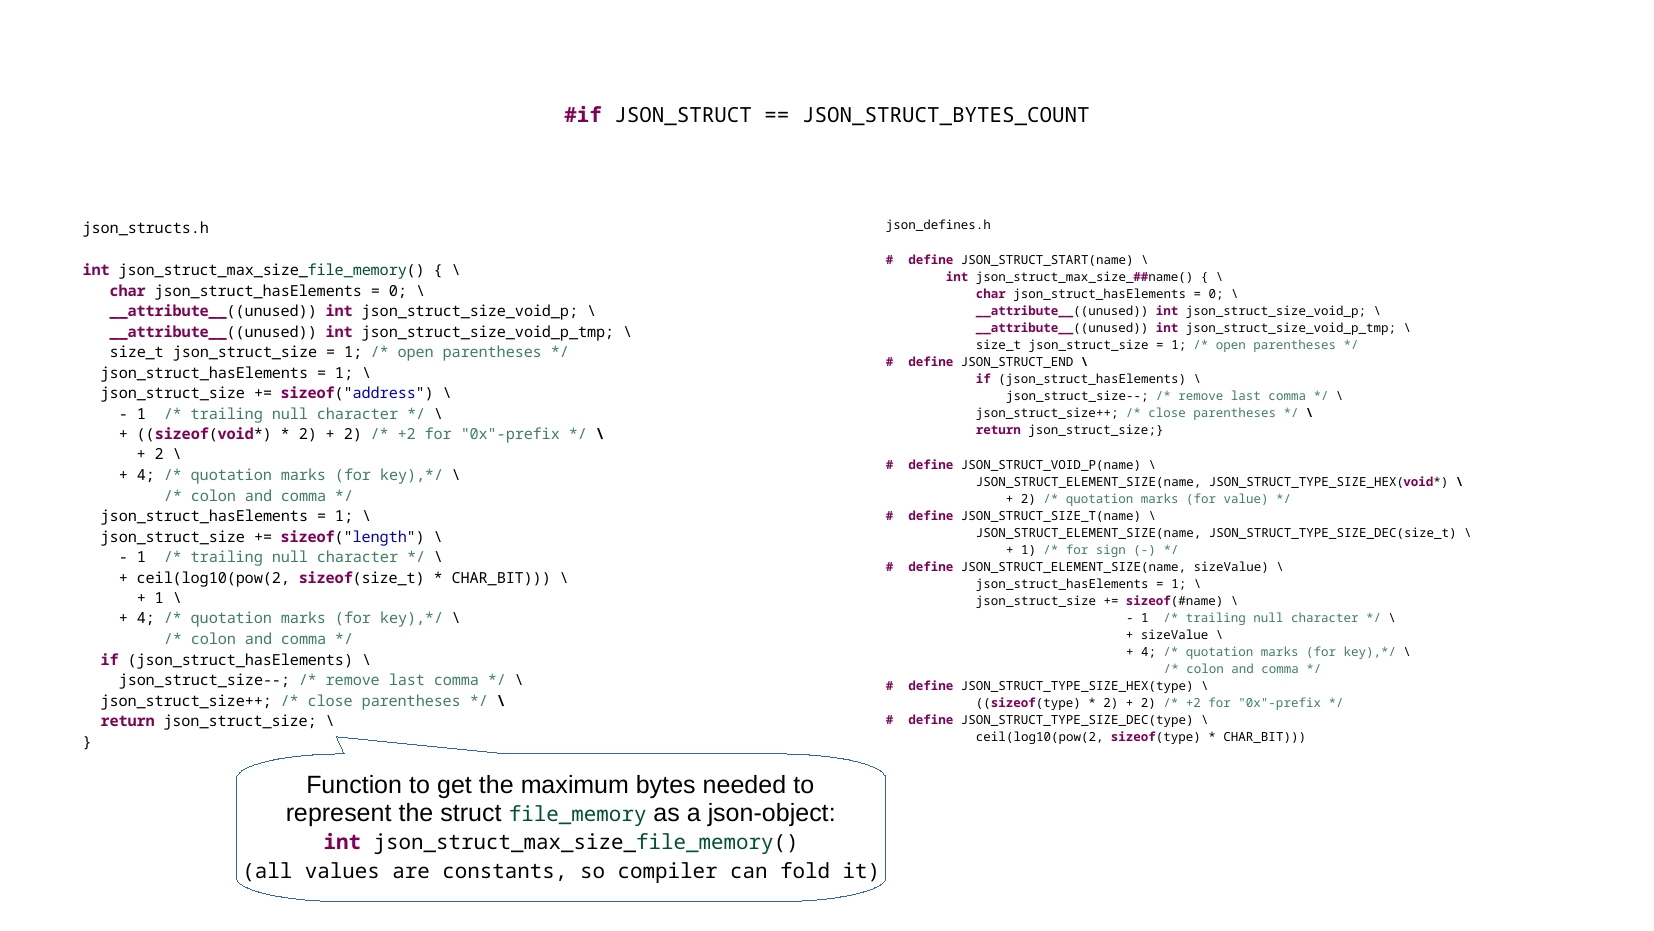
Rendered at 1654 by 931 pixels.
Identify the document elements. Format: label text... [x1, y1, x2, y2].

text_box Function to get the maximum bytes needed to represent the struct file_memory as a json-object: int json_struct_max_size_file_memory() (all values are constants, so compiler can fold it) [236, 736, 886, 902]
list json_structs.h int json_struct_max_size_file_memory() { \ char json_struct_hasElements = 0; \ __attribute__((unused)) int json_struct_size_void_p; \ __attribute__((unused)) int json_struct_size_void_p_tmp; \ size_t json_struct_size = 1; /* open parentheses */ json_struct_hasElements = 1; \ json_struct_size += sizeof("address") \ - 1 /* trailing null character */ \ + ((sizeof(void*) * 2) + 2) /* +2 for "0x"-prefix */ \ + 2 \ + 4; /* quotation marks (for key),*/ \ /* colon and comma */ json_struct_hasElements = 1; \ json_struct_size += sizeof("length") \ - 1 /* trailing null character */ \ + ceil(log10(pow(2, sizeof(size_t) * CHAR_BIT))) \ + 1 \ + 4; /* quotation marks (for key),*/ \ /* colon and comma */ if (json_struct_hasElements) \ json_struct_size--; /* remove last comma */ \ json_struct_size++; /* close parentheses */ \ return json_struct_size; \ } [82, 217, 827, 758]
title #if JSON_STRUCT == JSON_STRUCT_BYTES_COUNT [82, 37, 1571, 193]
list json_defines.h # define JSON_STRUCT_START(name) \ int json_struct_max_size_##name() { \ char json_struct_hasElements = 0; \ __attribute__((unused)) int json_struct_size_void_p; \ __attribute__((unused)) int json_struct_size_void_p_tmp; \ size_t json_struct_size = 1; /* open parentheses */ # define JSON_STRUCT_END \ if (json_struct_hasElements) \ json_struct_size--; /* remove last comma */ \ json_struct_size++; /* close parentheses */ \ return json_struct_size;} # define JSON_STRUCT_VOID_P(name) \ JSON_STRUCT_ELEMENT_SIZE(name, JSON_STRUCT_TYPE_SIZE_HEX(void*) \ + 2) /* quotation marks (for value) */ # define JSON_STRUCT_SIZE_T(name) \ JSON_STRUCT_ELEMENT_SIZE(name, JSON_STRUCT_TYPE_SIZE_DEC(size_t) \ + 1) /* for sign (-) */ # define JSON_STRUCT_ELEMENT_SIZE(name, sizeValue) \ json_struct_hasElements = 1; \ json_struct_size += sizeof(#name) \ - 1 /* trailing null character */ \ + sizeValue \ + 4; /* quotation marks (for key),*/ \ /* colon and comma */ # define JSON_STRUCT_TYPE_SIZE_HEX(type) \ ((sizeof(type) * 2) + 2) /* +2 for "0x"-prefix */ # define JSON_STRUCT_TYPE_SIZE_DEC(type) \ ceil(log10(pow(2, sizeof(type) * CHAR_BIT))) [885, 216, 1571, 756]
